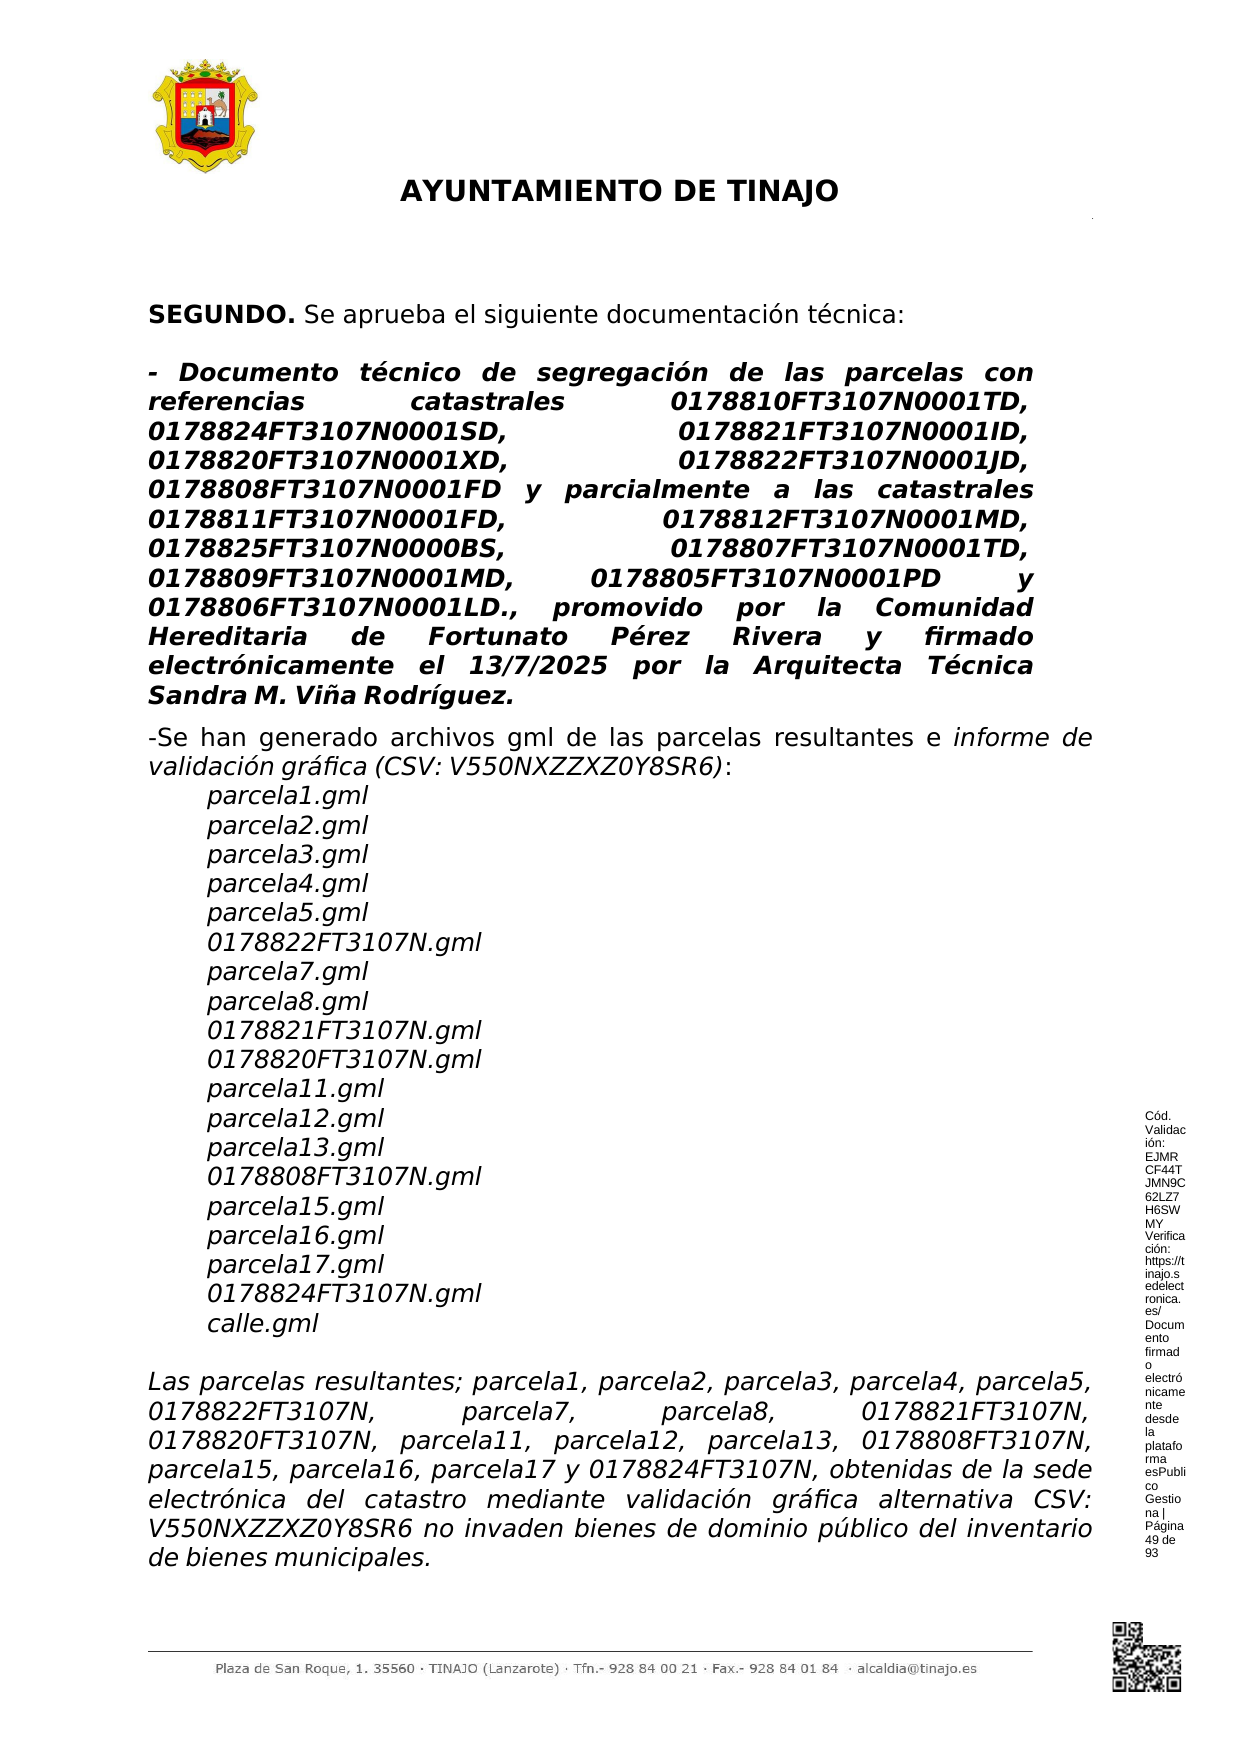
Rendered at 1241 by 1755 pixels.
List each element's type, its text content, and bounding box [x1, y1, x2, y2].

text 0178808FT3107N0001FD y parcialmente a las catastrales 0178811FT3107N0001FD, 0178812FT3107N0001MD, [148, 476, 1034, 534]
text SEGUNDO. Se aprueba el siguiente documentación técnica: [148, 300, 1170, 329]
text [1143, 1108, 1186, 1645]
text 0178806FT3107N0001LD., promovido por la Comunidad Hereditaria de Fortunato Pérez Rivera y firmado electrónicamente el 13/7/2025 por la Arquitecta Técnica Sandra M. Viña Rodríguez. [148, 593, 1034, 710]
text 0178820FT3107N.gml [207, 1045, 1170, 1074]
subtitle 0178825FT3107N0000BS, 0178807FT3107N0001TD, [148, 534, 1170, 563]
text Verificación: https://tinajo.sedelectronica.es/ [1145, 1231, 1186, 1318]
text Cód. Validación: EJMRCF44TJMN9C62LZ7H6SWMY [1145, 1110, 1186, 1231]
text Las parcelas resultantes; parcela1, parcela2, parcela3, parcela4, parcela5, 0178822FT3107N, parcela7, parcela8, 0178821FT3107N, [148, 1367, 1093, 1426]
text 0178809FT3107N0001MD, 0178805FT3107N0001PD y [148, 564, 1170, 593]
text 0178820FT3107N, parcela11, parcela12, parcela13, 0178808FT3107N, parcela15, parcela16, parcela17 y 0178824FT3107N, obtenidas de la sede electrónica del catastro mediante validación gráfica alternativa CSV: V550NXZZXZ0Y8SR6 no invaden bienes de dominio público del inventario de bienes municipales. [148, 1426, 1093, 1572]
text - Documento técnico de segregación de las parcelas con referencias catastrales 0178810FT3107N0001TD, 0178824FT3107N0001SD, 0178821FT3107N0001ID, [148, 358, 1034, 446]
text parcela15.gml parcela16.gml parcela17.gml 0178824FT3107N.gml [207, 1192, 528, 1309]
text parcela7.gml parcela8.gml 0178821FT3107N.gml [207, 957, 528, 1045]
subtitle 0178820FT3107N0001XD, 0178822FT3107N0001JD, [148, 446, 1170, 476]
text parcela1.gml parcela2.gml parcela3.gml parcela4.gml parcela5.gml 0178822FT3107N.gml [207, 781, 528, 957]
text -Se han generado archivos gml de las parcelas resultantes e informe de validación gráfica (CSV: V550NXZZXZ0Y8SR6): [148, 723, 1093, 781]
text calle.gml [207, 1309, 1143, 1338]
text Documento firmado electrónicamente desde la plataforma esPublico Gestiona | Página 49 de 93 [1145, 1318, 1186, 1560]
text parcela11.gml parcela12.gml parcela13.gml 0178808FT3107N.gml [207, 1074, 528, 1191]
